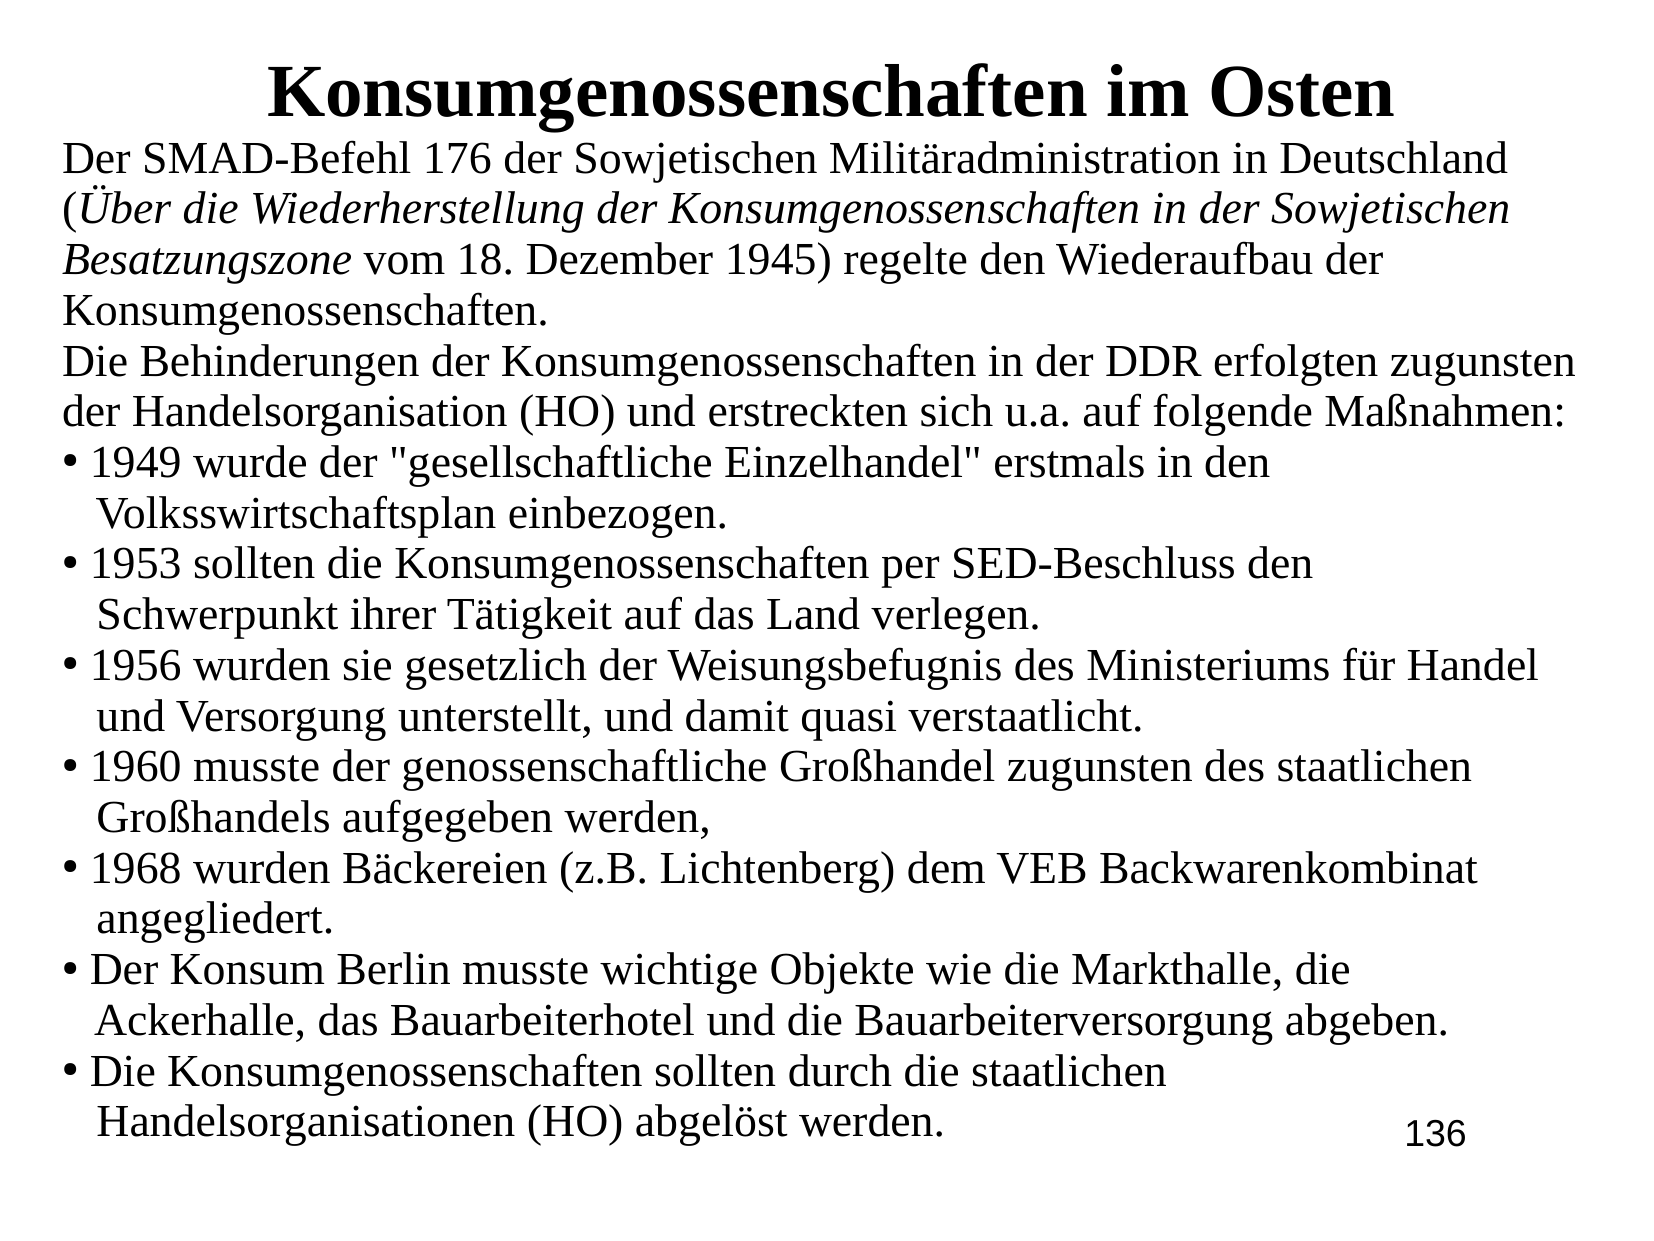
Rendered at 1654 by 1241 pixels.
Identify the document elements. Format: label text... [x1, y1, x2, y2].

text_box [1389, 1105, 1654, 1176]
text_box Konsumgenossenschaften im Osten Der SMAD-Befehl 176 der Sowjetischen Militäradministration in Deutschland (Über die Wiederherstellung der Konsumgenossen­schaften in der Sowjetischen Besatzungszone vom 18. Dezember 1945) regelte den Wiederaufbau der Konsumgenossenschaften. Die Behinderungen der Konsumgenossenschaften in der DDR erfolgten zugunsten der Handelsorganisation (HO) und erstreckten sich u.a. auf folgende Maßnahmen: 1949 wurde der "gesellschaftliche Einzelhandel" erstmals in den Volksswirtschaftsplan einbezogen. 1953 sollten die Konsumgenossenschaften per SED-Beschluss den Schwerpunkt ihrer Tätigkeit auf das Land verlegen. 1956 wurden sie gesetzlich der Weisungsbefugnis des Ministeriums für Handel und Versorgung unterstellt, und damit quasi verstaatlicht. 1960 musste der genossenschaftliche Großhandel zugunsten des staatlichen Großhandels aufgegeben werden, 1968 wurden Bäckereien (z.B. Lichtenberg) dem VEB Backwarenkombinat angegliedert. Der Konsum Berlin musste wichtige Objekte wie die Markthalle, die Ackerhalle, das Bauarbeiterhotel und die Bauarbeiterversorgung abgeben. Die Konsumgenossenschaften sollten durch die staatlichen Handelsorganisationen (HO) abgelöst werden. [47, 41, 1619, 1162]
